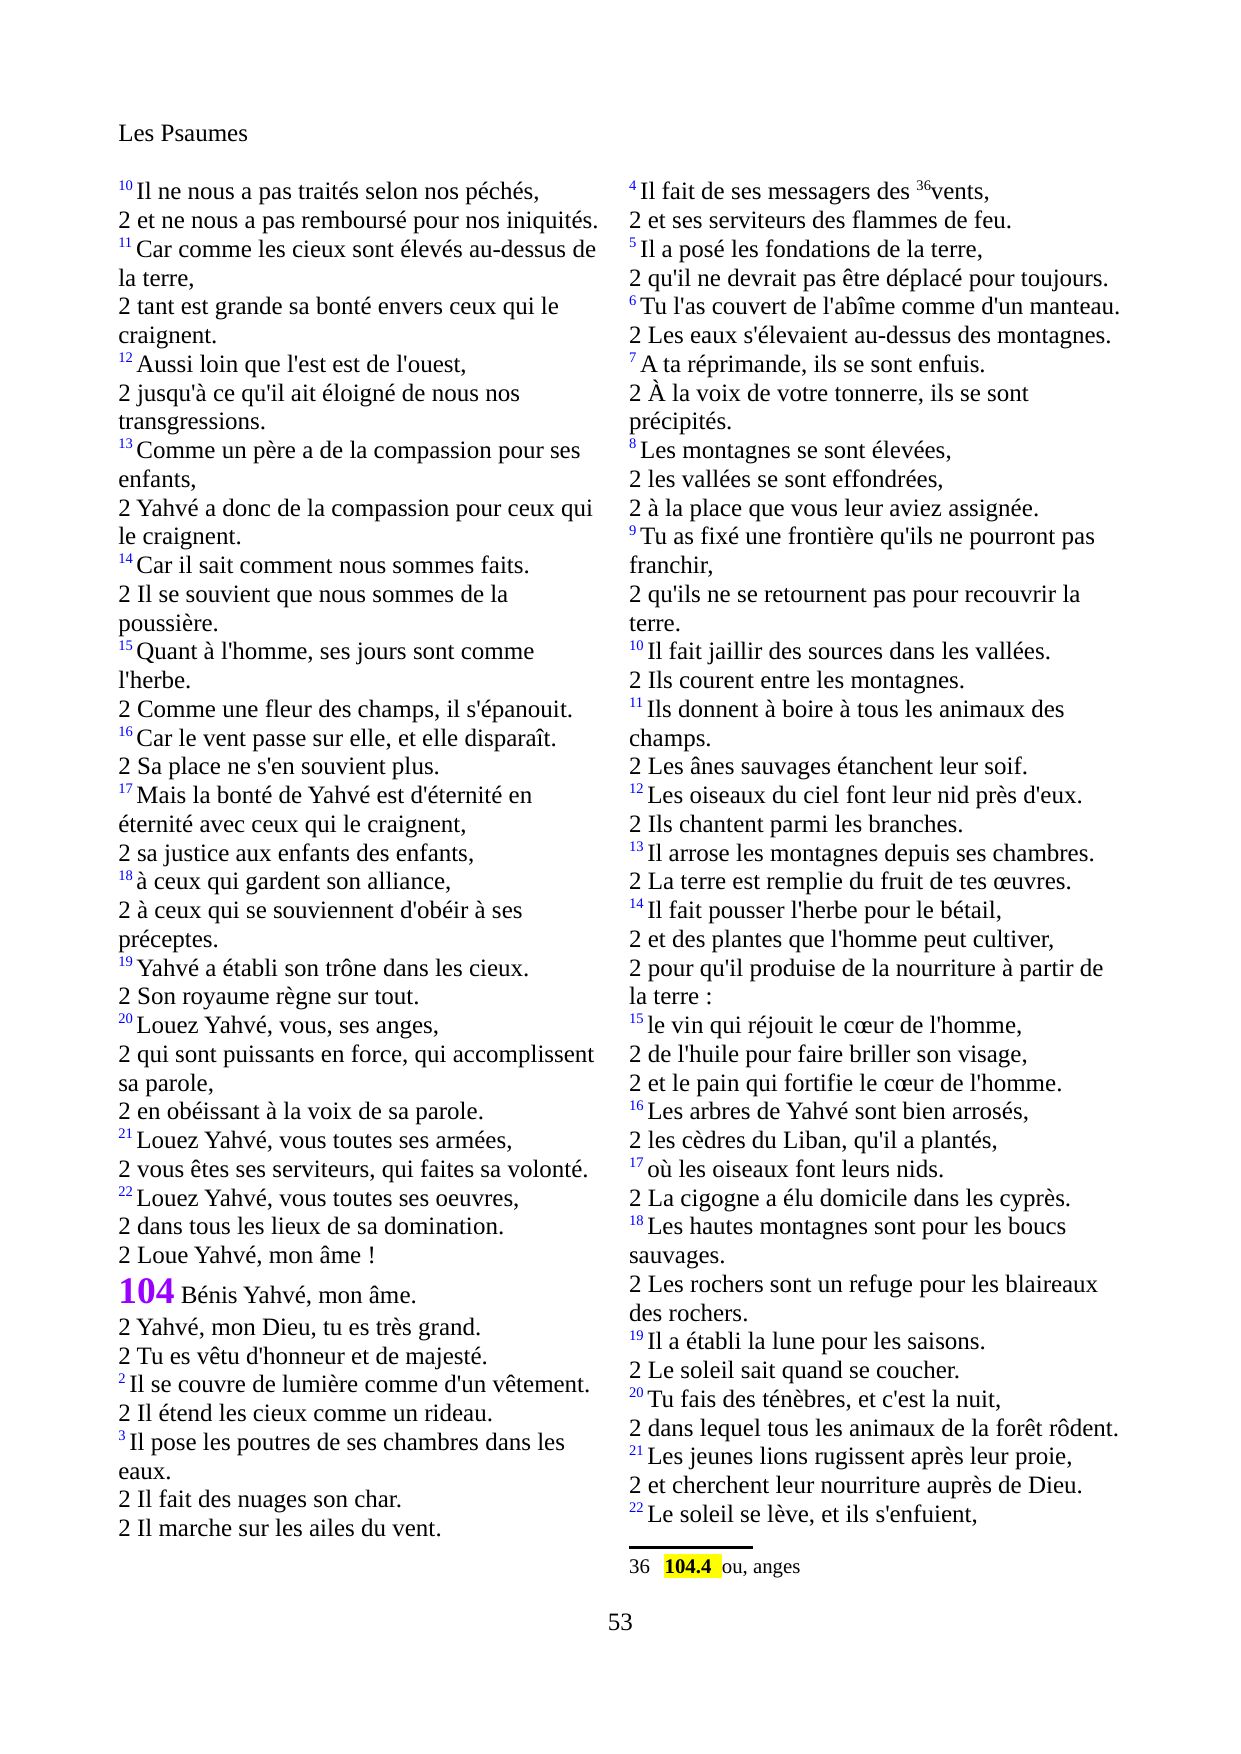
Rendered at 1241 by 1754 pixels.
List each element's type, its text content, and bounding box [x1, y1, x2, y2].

text 2 Tu es vêtu d'honneur et de majesté. [118, 1341, 611, 1369]
text 17 Mais la bonté de Yahvé est d'éternité en éternité avec ceux qui le craignent, [118, 780, 611, 838]
text 18 à ceux qui gardent son alliance, [118, 866, 611, 895]
text 2 Il fait des nuages son char. [118, 1484, 611, 1513]
text 5 Il a posé les fondations de la terre, [629, 234, 1122, 263]
text 2 pour qu'il produise de la nourriture à partir de la terre : [629, 953, 1122, 1010]
text 2 Il se couvre de lumière comme d'un vêtement. [118, 1369, 611, 1398]
text 19 Yahvé a établi son trône dans les cieux. [118, 953, 611, 981]
text 22 Louez Yahvé, vous toutes ses oeuvres, [118, 1183, 611, 1211]
text 2 dans tous les lieux de sa domination. [118, 1211, 611, 1240]
text 15 le vin qui réjouit le cœur de l'homme, [629, 1010, 1122, 1039]
text 15 Quant à l'homme, ses jours sont comme l'herbe. [118, 636, 611, 694]
text 2 les vallées se sont effondrées, [629, 464, 1122, 493]
text 2 Ils chantent parmi les branches. [629, 809, 1122, 838]
text 20 Tu fais des ténèbres, et c'est la nuit, [629, 1384, 1122, 1413]
text 2 Son royaume règne sur tout. [118, 981, 611, 1010]
text 10 Il fait jaillir des sources dans les vallées. [629, 636, 1122, 665]
text 22 Le soleil se lève, et ils s'enfuient, [629, 1499, 1122, 1528]
text 17 où les oiseaux font leurs nids. [629, 1154, 1122, 1183]
text 8 Les montagnes se sont élevées, [629, 435, 1122, 464]
text 6 Tu l'as couvert de l'abîme comme d'un manteau. [629, 291, 1122, 320]
text 2 en obéissant à la voix de sa parole. [118, 1096, 611, 1125]
text 2 Loue Yahvé, mon âme ! [118, 1240, 611, 1269]
text 2 Il étend les cieux comme un rideau. [118, 1398, 611, 1427]
text 13 Comme un père a de la compassion pour ses enfants, [118, 435, 611, 493]
text 2 Il marche sur les ailes du vent. [118, 1513, 611, 1542]
text 104.4 ou, anges [629, 1553, 1122, 1578]
text 2 vous êtes ses serviteurs, qui faites sa volonté. [118, 1154, 611, 1183]
text 2 et ses serviteurs des flammes de feu. [629, 205, 1122, 234]
text 2 de l'huile pour faire briller son visage, [629, 1039, 1122, 1068]
text 19 Il a établi la lune pour les saisons. [629, 1326, 1122, 1355]
text 16 Les arbres de Yahvé sont bien arrosés, [629, 1096, 1122, 1125]
text 2 Il se souvient que nous sommes de la poussière. [118, 579, 611, 636]
text 2 Yahvé, mon Dieu, tu es très grand. [118, 1312, 611, 1341]
text 2 à ceux qui se souviennent d'obéir à ses préceptes. [118, 895, 611, 953]
text 9 Tu as fixé une frontière qu'ils ne pourront pas franchir, [629, 521, 1122, 579]
text 11 Ils donnent à boire à tous les animaux des champs. [629, 694, 1122, 751]
text 2 Ils courent entre les montagnes. [629, 665, 1122, 694]
text 2 La terre est remplie du fruit de tes œuvres. [629, 866, 1122, 895]
text 2 qu'il ne devrait pas être déplacé pour toujours. [629, 263, 1122, 291]
text 2 tant est grande sa bonté envers ceux qui le craignent. [118, 291, 611, 349]
text 2 jusqu'à ce qu'il ait éloigné de nous nos transgressions. [118, 378, 611, 435]
text 2 et cherchent leur nourriture auprès de Dieu. [629, 1470, 1122, 1499]
text 104 Bénis Yahvé, mon âme. [118, 1269, 611, 1312]
text 14 Il fait pousser l'herbe pour le bétail, [629, 895, 1122, 924]
text 21 Louez Yahvé, vous toutes ses armées, [118, 1125, 611, 1154]
text 2 Yahvé a donc de la compassion pour ceux qui le craignent. [118, 493, 611, 550]
text 2 à la place que vous leur aviez assignée. [629, 493, 1122, 521]
text 2 Sa place ne s'en souvient plus. [118, 751, 611, 780]
text 2 dans lequel tous les animaux de la forêt rôdent. [629, 1413, 1122, 1441]
text 12 Aussi loin que l'est est de l'ouest, [118, 349, 611, 378]
text 2 Les rochers sont un refuge pour les blaireaux des rochers. [629, 1269, 1122, 1326]
text 2 qui sont puissants en force, qui accomplissent sa parole, [118, 1039, 611, 1096]
text 12 Les oiseaux du ciel font leur nid près d'eux. [629, 780, 1122, 809]
text 11 Car comme les cieux sont élevés au-dessus de la terre, [118, 234, 611, 291]
text 14 Car il sait comment nous sommes faits. [118, 550, 611, 579]
text 2 et ne nous a pas remboursé pour nos iniquités. [118, 205, 611, 234]
text 2 Les ânes sauvages étanchent leur soif. [629, 751, 1122, 780]
text 21 Les jeunes lions rugissent après leur proie, [629, 1441, 1122, 1470]
text 2 Le soleil sait quand se coucher. [629, 1355, 1122, 1384]
text 13 Il arrose les montagnes depuis ses chambres. [629, 838, 1122, 866]
text 16 Car le vent passe sur elle, et elle disparaît. [118, 723, 611, 751]
text 2 Comme une fleur des champs, il s'épanouit. [118, 694, 611, 723]
text 2 et le pain qui fortifie le cœur de l'homme. [629, 1068, 1122, 1096]
text 18 Les hautes montagnes sont pour les boucs sauvages. [629, 1211, 1122, 1269]
text 2 Les eaux s'élevaient au-dessus des montagnes. [629, 320, 1122, 349]
text 2 qu'ils ne se retournent pas pour recouvrir la terre. [629, 579, 1122, 636]
text 4 Il fait de ses messagers des vents, [629, 176, 1122, 205]
text 2 et des plantes que l'homme peut cultiver, [629, 924, 1122, 953]
text 7 A ta réprimande, ils se sont enfuis. [629, 349, 1122, 378]
text 3 Il pose les poutres de ses chambres dans les eaux. [118, 1427, 611, 1484]
text 10 Il ne nous a pas traités selon nos péchés, [118, 176, 611, 205]
text 2 À la voix de votre tonnerre, ils se sont précipités. [629, 378, 1122, 435]
text 2 sa justice aux enfants des enfants, [118, 838, 611, 866]
text 20 Louez Yahvé, vous, ses anges, [118, 1010, 611, 1039]
text 2 La cigogne a élu domicile dans les cyprès. [629, 1183, 1122, 1211]
text 2 les cèdres du Liban, qu'il a plantés, [629, 1125, 1122, 1154]
